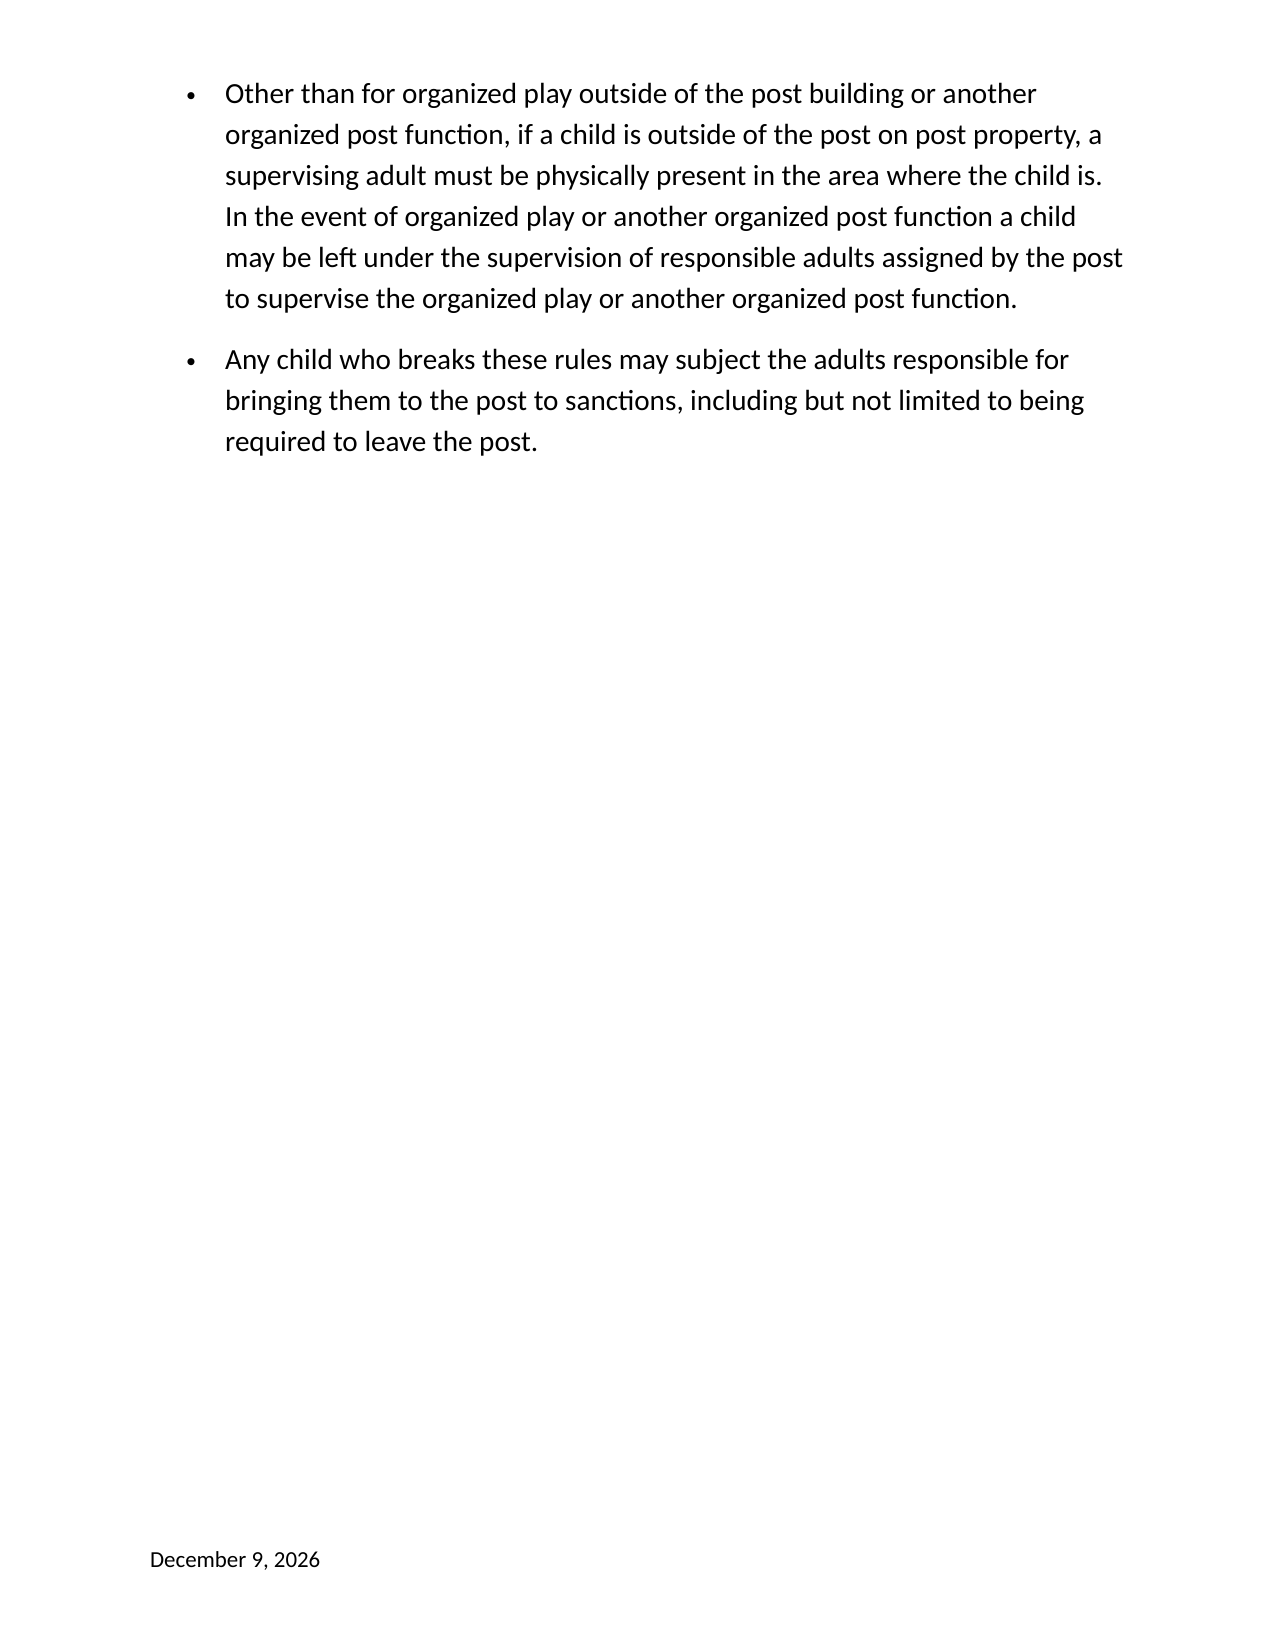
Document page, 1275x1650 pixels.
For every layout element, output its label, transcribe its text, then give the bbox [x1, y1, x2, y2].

list Any child who breaks these rules may subject the adults responsible for bringing them to the post to sanctions, including but not limited to being required to leave the post. [187, 341, 1125, 459]
list Other than for organized play outside of the post building or another organized post function, if a child is outside of the post on post property, a supervising adult must be physically present in the area where the child is. In the event of organized play or another organized post function a child may be left under the supervision of responsible adults assigned by the post to supervise the organized play or another organized post function. [187, 75, 1125, 315]
